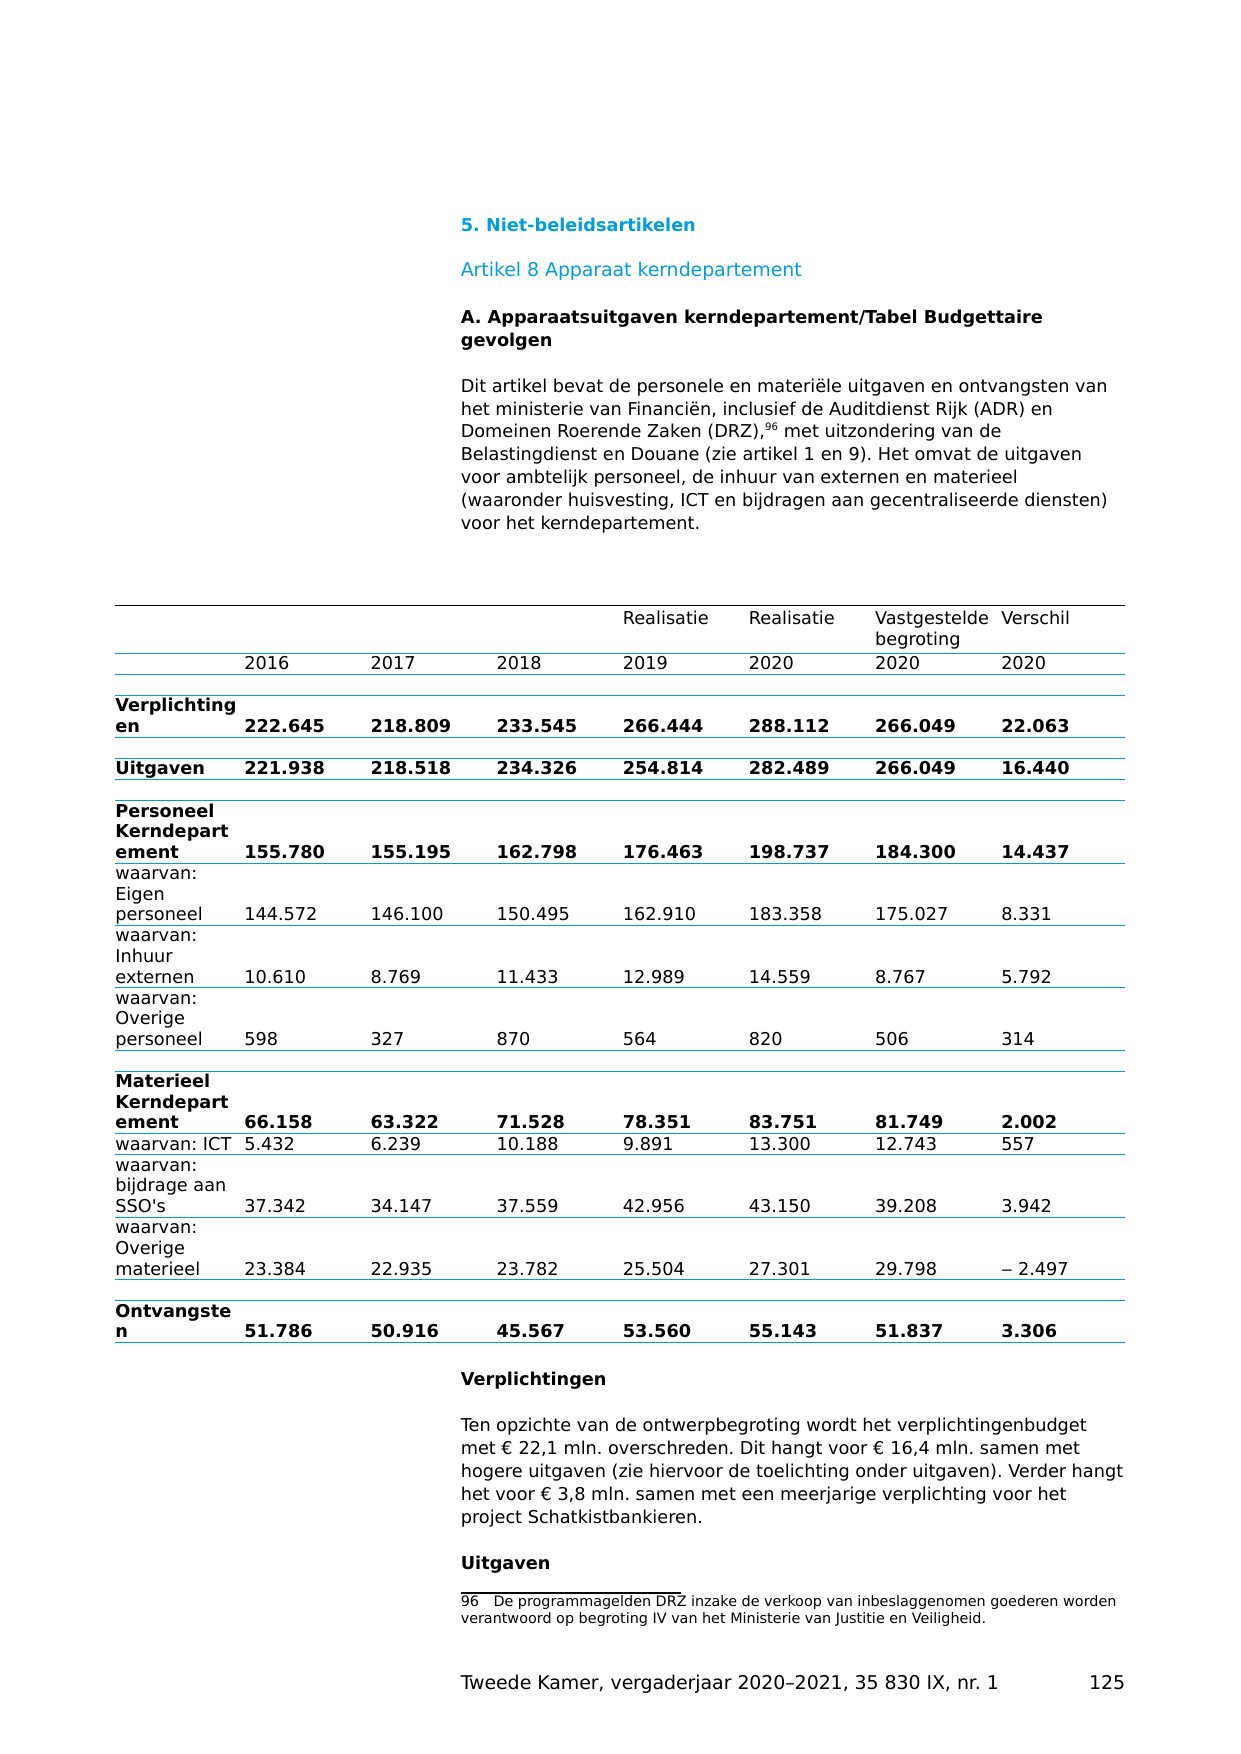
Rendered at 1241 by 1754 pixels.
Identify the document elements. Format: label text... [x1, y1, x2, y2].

table_cell [368, 675, 493, 695]
table_cell 327 [368, 988, 493, 1049]
table_cell [241, 1051, 367, 1071]
table_cell 162.910 [620, 864, 746, 925]
table_cell [620, 1051, 746, 1071]
table_cell 870 [494, 988, 620, 1049]
table_cell 218.518 [368, 759, 493, 779]
table_cell 50.916 [368, 1301, 493, 1342]
text Dit artikel bevat de personele en materiële uitgaven en ontvangsten van het ministerie van Financiën, inclusief de Auditdienst Rijk (ADR) en Domeinen Roerende Zaken (DRZ), met uitzondering van de Belastingdienst en Douane (zie artikel 1 en 9). Het omvat de uitgaven voor ambtelijk personeel, de inhuur van externen en materieel (waaronder huisvesting, ICT en bijdragen aan gecentraliseerde diensten) voor het kerndepartement. [461, 374, 1125, 534]
table_cell 2.002 [998, 1072, 1125, 1133]
table_cell 266.444 [620, 696, 746, 737]
table_cell 146.100 [368, 864, 493, 925]
table_cell 45.567 [494, 1301, 620, 1342]
text __De programmagelden DRZ inzake de verkoop van inbeslaggenomen goederen worden verantwoord op begroting IV van het Ministerie van Justitie en Veiligheid. [461, 1593, 1125, 1627]
table_cell 3.306 [998, 1301, 1125, 1342]
table_cell [746, 675, 872, 695]
table_cell 564 [620, 988, 746, 1049]
table_cell 3.942 [998, 1155, 1125, 1217]
table_cell Vastgestelde begroting [872, 606, 998, 652]
table_cell Uitgaven [115, 759, 241, 779]
table_cell 14.559 [746, 926, 872, 987]
table_cell 8.769 [368, 926, 493, 987]
table_cell 266.049 [872, 696, 998, 737]
table_cell [872, 675, 998, 695]
table_cell waarvan: bijdrage aan SSO's [115, 1155, 241, 1217]
table_cell 55.143 [746, 1301, 872, 1342]
table_cell Verschil [998, 606, 1125, 652]
table_cell waarvan: ICT [115, 1134, 241, 1154]
table_cell 557 [998, 1134, 1125, 1154]
table_cell [620, 780, 746, 800]
table_cell 2017 [368, 654, 493, 674]
table_cell 22.935 [368, 1218, 493, 1279]
table_cell 12.743 [872, 1134, 998, 1154]
table_cell 155.195 [368, 801, 493, 862]
table_cell 53.560 [620, 1301, 746, 1342]
table_cell 13.300 [746, 1134, 872, 1154]
table_cell [872, 1280, 998, 1300]
table_cell [998, 1280, 1125, 1300]
table_cell 8.331 [998, 864, 1125, 925]
table_cell [241, 780, 367, 800]
table_cell [998, 738, 1125, 758]
table_cell [115, 675, 241, 695]
table_cell 2019 [620, 654, 746, 674]
table_cell [115, 780, 241, 800]
table_cell [620, 675, 746, 695]
table_cell [368, 738, 493, 758]
table_cell [494, 780, 620, 800]
table_cell 254.814 [620, 759, 746, 779]
table_cell Personeel Kerndepartement [115, 801, 241, 862]
table_cell 266.049 [872, 759, 998, 779]
table_cell [241, 606, 367, 652]
table_cell [241, 675, 367, 695]
table_cell [241, 738, 367, 758]
table_cell 2020 [746, 654, 872, 674]
table_cell [368, 606, 493, 652]
table_cell [115, 606, 241, 652]
table_cell 9.891 [620, 1134, 746, 1154]
table_cell 5.432 [241, 1134, 367, 1154]
table_cell [368, 780, 493, 800]
table_cell 221.938 [241, 759, 367, 779]
table_cell 22.063 [998, 696, 1125, 737]
table_cell [998, 1051, 1125, 1071]
table_cell [115, 738, 241, 758]
table_cell [998, 675, 1125, 695]
table_cell Realisatie [620, 606, 746, 652]
table_header Tabel 47 Budgettaire gevolgen van beleid, niet-beleidsartikel 8 Apparaat kerndepartement (bedragen x € 1.000) [115, 557, 1125, 605]
table_cell 14.437 [998, 801, 1125, 862]
table_cell [620, 738, 746, 758]
table_cell 34.147 [368, 1155, 493, 1217]
table_cell 314 [998, 988, 1125, 1049]
table_cell 222.645 [241, 696, 367, 737]
table_cell 218.809 [368, 696, 493, 737]
text Verplichtingen [461, 1367, 1125, 1390]
table_cell 43.150 [746, 1155, 872, 1217]
table_cell [115, 654, 241, 674]
table_cell 23.384 [241, 1218, 367, 1279]
table_cell waarvan: Overige materieel [115, 1218, 241, 1279]
table_cell [494, 675, 620, 695]
table_cell [998, 780, 1125, 800]
table_cell 27.301 [746, 1218, 872, 1279]
table_cell [494, 1051, 620, 1071]
table_cell 198.737 [746, 801, 872, 862]
table_cell [115, 1051, 241, 1071]
table_cell 81.749 [872, 1072, 998, 1133]
table_cell 150.495 [494, 864, 620, 925]
table_cell 2018 [494, 654, 620, 674]
table_cell [494, 606, 620, 652]
table_cell 66.158 [241, 1072, 367, 1133]
table_cell [872, 780, 998, 800]
table_cell 155.780 [241, 801, 367, 862]
table_cell waarvan: Overige personeel [115, 988, 241, 1049]
table_cell 39.208 [872, 1155, 998, 1217]
table_cell [746, 1051, 872, 1071]
table_cell [368, 1280, 493, 1300]
table_cell [241, 1280, 367, 1300]
text A. Apparaatsuitgaven kerndepartement/Tabel Budgettaire gevolgen [461, 305, 1125, 351]
table_cell 2020 [998, 654, 1125, 674]
table_cell [872, 1051, 998, 1071]
table_cell 51.786 [241, 1301, 367, 1342]
table_cell 183.358 [746, 864, 872, 925]
table_cell 37.342 [241, 1155, 367, 1217]
table_cell Realisatie [746, 606, 872, 652]
table_cell [746, 738, 872, 758]
table_cell 12.989 [620, 926, 746, 987]
table_cell 233.545 [494, 696, 620, 737]
table_cell 176.463 [620, 801, 746, 862]
table_cell [368, 1051, 493, 1071]
table_cell 37.559 [494, 1155, 620, 1217]
title 5. Niet-beleidsartikelen [461, 213, 1125, 236]
table_cell [115, 1280, 241, 1300]
table_cell 63.322 [368, 1072, 493, 1133]
table_cell 29.798 [872, 1218, 998, 1279]
table_cell [494, 1280, 620, 1300]
table_cell waarvan: Inhuur externen [115, 926, 241, 987]
table_cell 288.112 [746, 696, 872, 737]
text Uitgaven [461, 1551, 1125, 1574]
title Artikel 8 Apparaat kerndepartement [461, 259, 1125, 281]
table_cell [620, 1280, 746, 1300]
table_cell 25.504 [620, 1218, 746, 1279]
table_cell 16.440 [998, 759, 1125, 779]
table_cell 10.610 [241, 926, 367, 987]
table_cell 144.572 [241, 864, 367, 925]
table_cell 2016 [241, 654, 367, 674]
table_cell 8.767 [872, 926, 998, 987]
table_cell 23.782 [494, 1218, 620, 1279]
text Ten opzichte van de ontwerpbegroting wordt het verplichtingenbudget met € 22,1 mln. overschreden. Dit hangt voor € 16,4 mln. samen met hogere uitgaven (zie hiervoor de toelichting onder uitgaven). Verder hangt het voor € 3,8 mln. samen met een meerjarige verplichting voor het project Schatkistbankieren. [461, 1413, 1125, 1528]
table_cell 2020 [872, 654, 998, 674]
table_cell 71.528 [494, 1072, 620, 1133]
table_cell Ontvangsten [115, 1301, 241, 1342]
table_cell 42.956 [620, 1155, 746, 1217]
table_cell [746, 1280, 872, 1300]
table_cell 78.351 [620, 1072, 746, 1133]
table_cell [872, 738, 998, 758]
table_cell 5.792 [998, 926, 1125, 987]
table_cell 162.798 [494, 801, 620, 862]
table_cell [494, 738, 620, 758]
table_cell Verplichtingen [115, 696, 241, 737]
table_cell 184.300 [872, 801, 998, 862]
table_cell 10.188 [494, 1134, 620, 1154]
table_cell 506 [872, 988, 998, 1049]
table_cell ‒ 2.497 [998, 1218, 1125, 1279]
table_cell 83.751 [746, 1072, 872, 1133]
table_cell 598 [241, 988, 367, 1049]
table_cell 11.433 [494, 926, 620, 987]
table_cell 175.027 [872, 864, 998, 925]
table_cell 6.239 [368, 1134, 493, 1154]
table_cell 51.837 [872, 1301, 998, 1342]
table_cell waarvan: Eigen personeel [115, 864, 241, 925]
table_cell 234.326 [494, 759, 620, 779]
table_cell 282.489 [746, 759, 872, 779]
table_cell [746, 780, 872, 800]
table_cell 820 [746, 988, 872, 1049]
table_cell Materieel Kerndepartement [115, 1072, 241, 1133]
